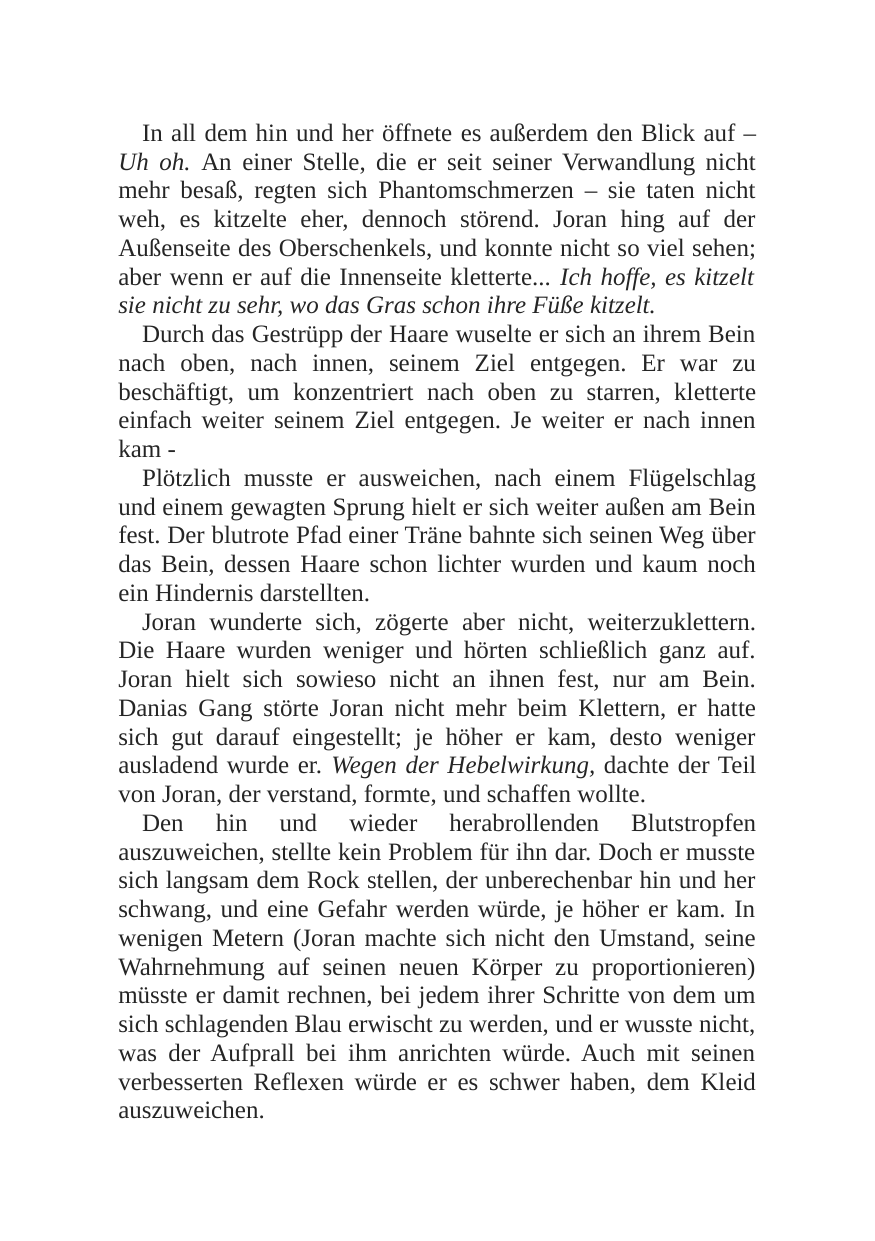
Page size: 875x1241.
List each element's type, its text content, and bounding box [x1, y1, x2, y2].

text Den hin und wieder herabrollenden Blutstropfen auszuweichen, stellte kein Problem für ihn dar. Doch er musste sich langsam dem Rock stellen, der unberechenbar hin und her schwang, und eine Gefahr werden würde, je höher er kam. In wenigen Metern (Joran machte sich nicht den Umstand, seine Wahrnehmung auf seinen neuen Körper zu proportionieren) müsste er damit rechnen, bei jedem ihrer Schritte von dem um sich schlagenden Blau erwischt zu werden, und er wusste nicht, was der Aufprall bei ihm anrichten würde. Auch mit seinen verbesserten Reflexen würde er es schwer haben, dem Kleid auszuweichen. [118, 808, 756, 1124]
text Plötzlich musste er ausweichen, nach einem Flügelschlag und einem gewagten Sprung hielt er sich weiter außen am Bein fest. Der blutrote Pfad einer Träne bahnte sich seinen Weg über das Bein, dessen Haare schon lichter wurden und kaum noch ein Hindernis darstellten. [118, 463, 756, 607]
text Joran wunderte sich, zögerte aber nicht, weiterzuklettern. Die Haare wurden weniger und hörten schließlich ganz auf. Joran hielt sich sowieso nicht an ihnen fest, nur am Bein. Danias Gang störte Joran nicht mehr beim Klettern, er hatte sich gut darauf eingestellt; je höher er kam, desto weniger ausladend wurde er. Wegen der Hebelwirkung, dachte der Teil von Joran, der verstand, formte, und schaffen wollte. [118, 607, 756, 808]
text In all dem hin und her öffnete es außerdem den Blick auf – Uh oh. An einer Stelle, die er seit seiner Verwandlung nicht mehr besaß, regten sich Phantomschmerzen – sie taten nicht weh, es kitzelte eher, dennoch störend. Joran hing auf der Außenseite des Oberschenkels, und konnte nicht so viel sehen; aber wenn er auf die Innenseite kletterte... Ich hoffe, es kitzelt sie nicht zu sehr, wo das Gras schon ihre Füße kitzelt. [118, 118, 756, 319]
text Durch das Gestrüpp der Haare wuselte er sich an ihrem Bein nach oben, nach innen, seinem Ziel entgegen. Er war zu beschäftigt, um konzentriert nach oben zu starren, kletterte einfach weiter seinem Ziel entgegen. Je weiter er nach innen kam - [118, 319, 756, 463]
